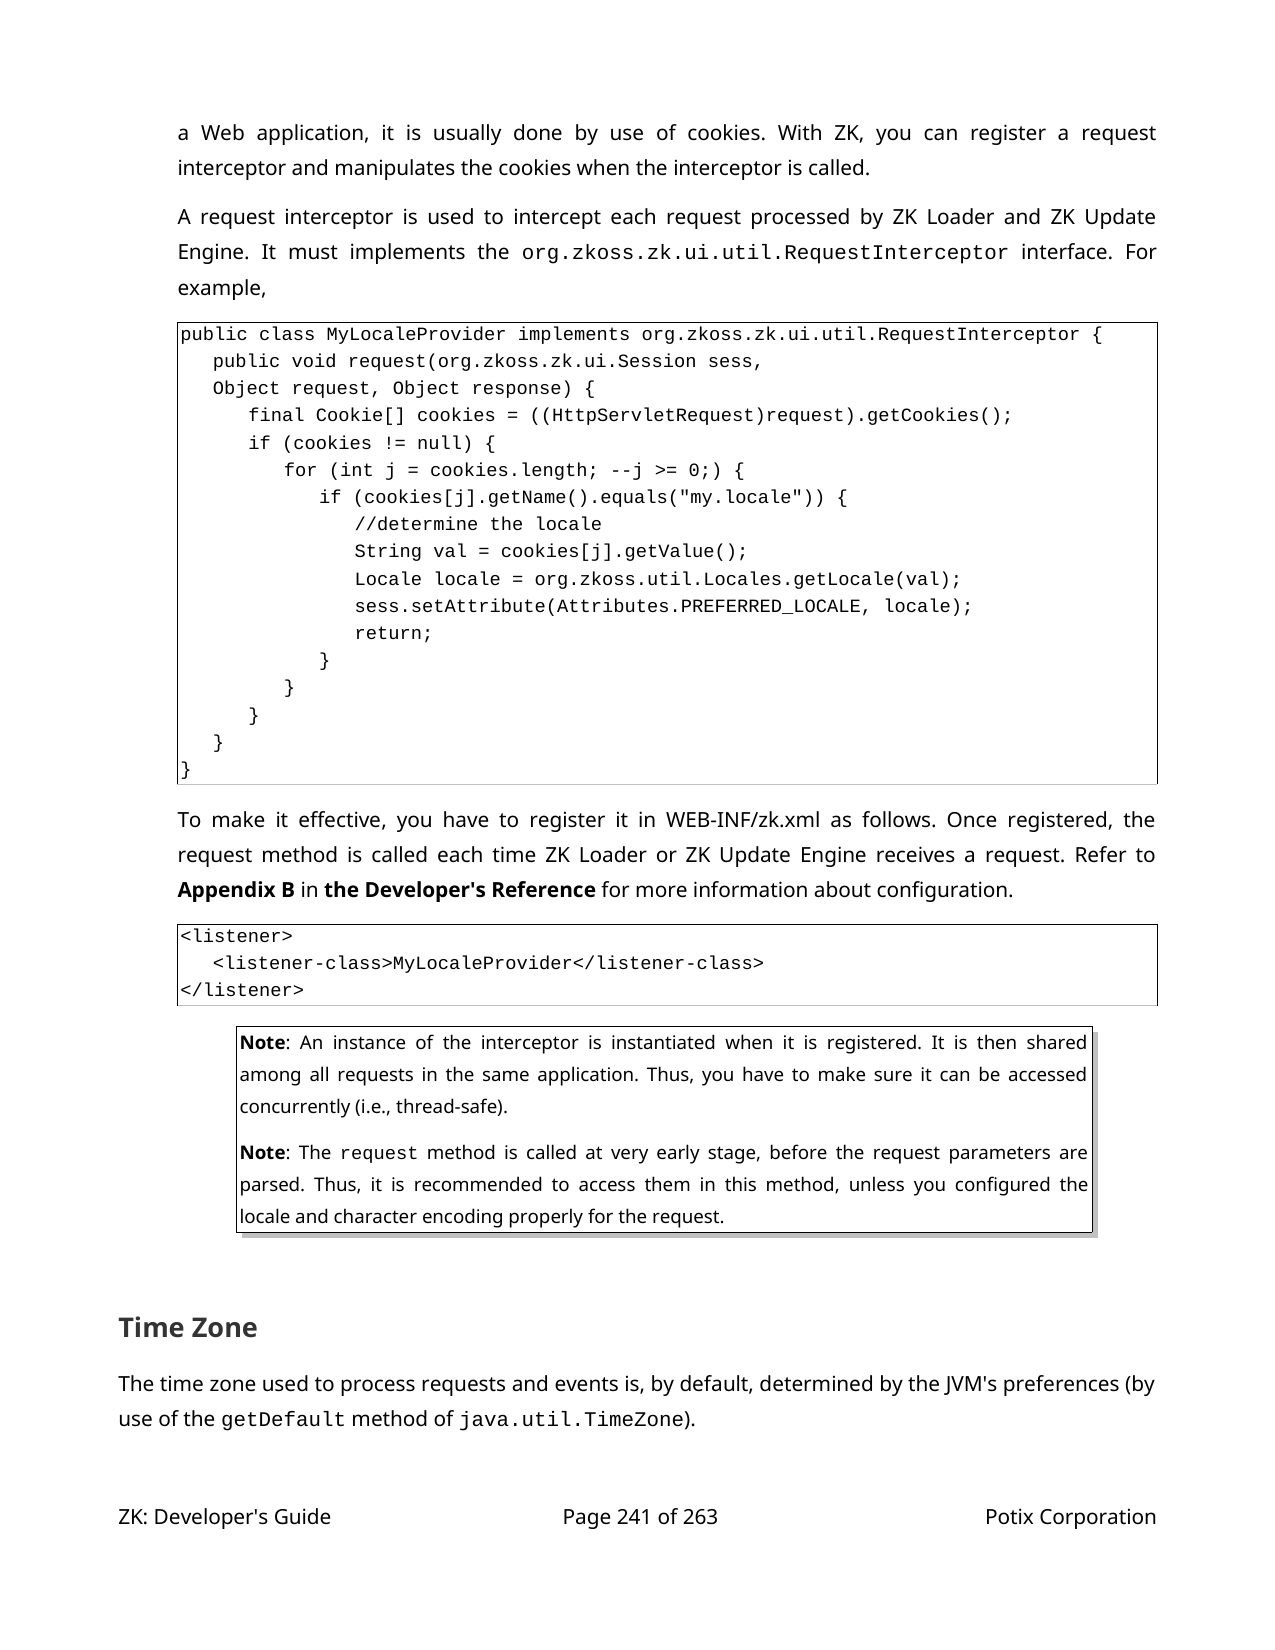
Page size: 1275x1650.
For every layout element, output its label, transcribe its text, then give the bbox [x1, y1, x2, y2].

text } [178, 648, 1157, 672]
text return; [178, 621, 1157, 645]
text //determine the locale [178, 512, 1157, 536]
text if (cookies != null) { [178, 431, 1157, 455]
text The time zone used to process requests and events is, by default, determined by the JVM's preferences (by use of the getDefault method of java.util.TimeZone). [118, 1369, 1157, 1433]
text A request interceptor is used to intercept each request processed by ZK Loader and ZK Update Engine. It must implements the org.zkoss.zk.ui.util.RequestInterceptor interface. For example, [177, 202, 1157, 301]
subtitle Time Zone [118, 1308, 1157, 1345]
text } [178, 729, 1157, 754]
text } [178, 757, 1157, 784]
text To make it effective, you have to register it in WEB-INF/zk.xml as follows. Once registered, the request method is called each time ZK Loader or ZK Update Engine receives a request. Refer to Appendix B in the Developer's Reference for more information about configuration. [177, 805, 1157, 903]
text String val = cookies[j].getValue(); [178, 539, 1157, 563]
text </listener> [178, 978, 1157, 1005]
text for (int j = cookies.length; --j >= 0;) { [178, 458, 1157, 482]
text public class MyLocaleProvider implements org.zkoss.zk.ui.util.RequestInterceptor { [178, 323, 1157, 346]
text <listener-class>MyLocaleProvider</listener-class> [178, 951, 1157, 975]
text <listener> [178, 925, 1157, 948]
text } [178, 675, 1157, 699]
text } [178, 702, 1157, 727]
text public void request(org.zkoss.zk.ui.Session sess, [178, 349, 1157, 373]
text Note: An instance of the interceptor is instantiated when it is registered. It is then shared among all requests in the same application. Thus, you have to make sure it can be accessed concurrently (i.e., thread-safe). [237, 1027, 1092, 1118]
text final Cookie[] cookies = ((HttpServletRequest)request).getCookies(); [178, 403, 1157, 428]
text sess.setAttribute(Attributes.PREFERRED_LOCALE, locale); [178, 594, 1157, 618]
text if (cookies[j].getName().equals("my.locale")) { [178, 485, 1157, 509]
text Locale locale = org.zkoss.util.Locales.getLocale(val); [178, 566, 1157, 591]
text Object request, Object response) { [178, 376, 1157, 400]
text a Web application, it is usually done by use of cookies. With ZK, you can register a request interceptor and manipulates the cookies when the interceptor is called. [177, 118, 1157, 182]
text Note: The request method is called at very early stage, before the request parameters are parsed. Thus, it is recommended to access them in this method, unless you configured the locale and character encoding properly for the request. [237, 1136, 1092, 1232]
